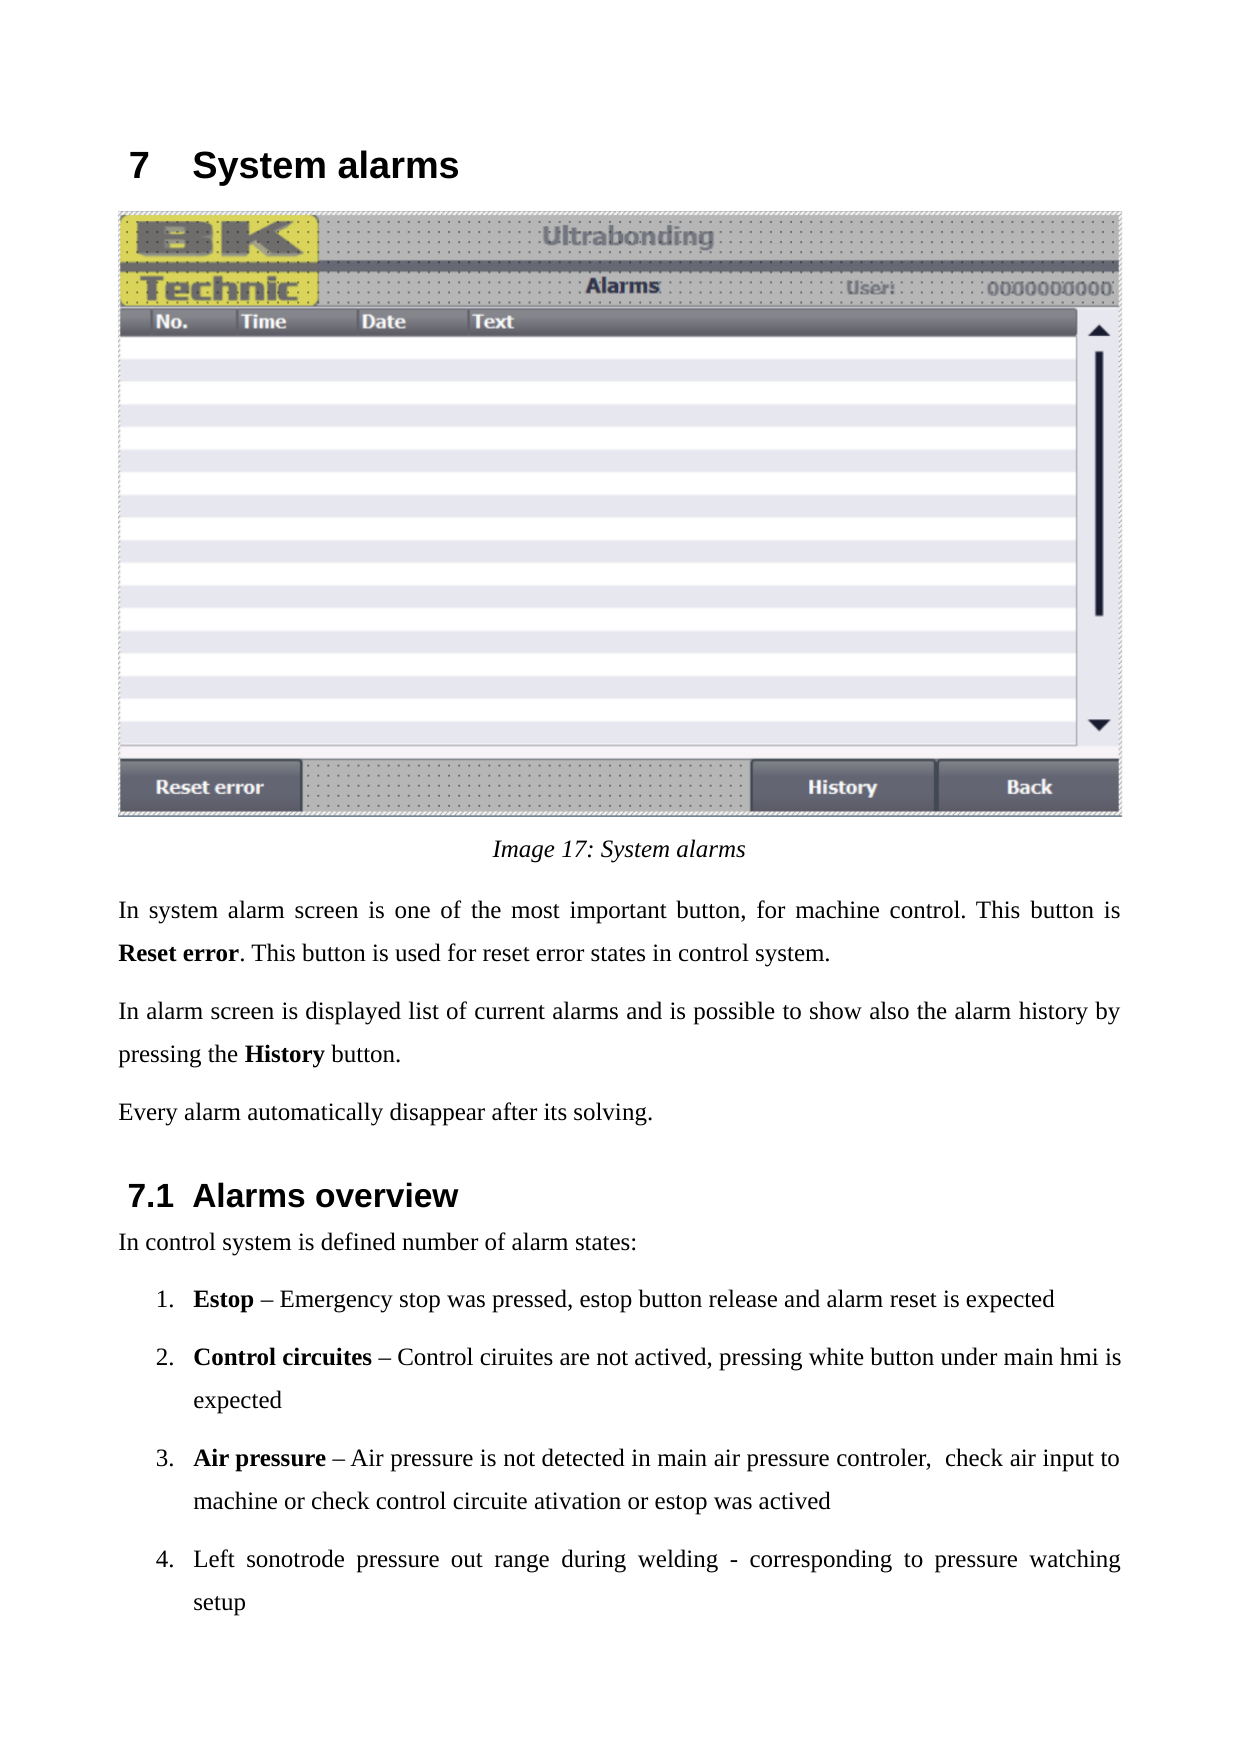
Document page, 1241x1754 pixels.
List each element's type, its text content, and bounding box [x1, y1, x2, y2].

text Image 17: System alarms [118, 817, 1122, 863]
text In alarm screen is displayed list of current alarms and is possible to show also the alarm history by pressing the History button. [118, 996, 1122, 1068]
subtitle Alarms overview [118, 1175, 1122, 1214]
text In control system is defined number of alarm states: [118, 1227, 1122, 1255]
list Left sonotrode pressure out range during welding - corresponding to pressure watching setup [156, 1544, 1122, 1616]
text Every alarm automatically disappear after its solving. [118, 1097, 1122, 1126]
list Estop – Emergency stop was pressed, estop button release and alarm reset is expected [156, 1284, 1122, 1313]
text [118, 199, 1122, 211]
subtitle System alarms [118, 143, 1122, 187]
text In system alarm screen is one of the most important button, for machine control. This button is Reset error. This button is used for reset error states in control system. [118, 863, 1122, 967]
list Air pressure – Air pressure is not detected in main air pressure controler, check air input to machine or check control circuite ativation or estop was actived [156, 1443, 1122, 1515]
picture [118, 211, 1123, 817]
list Control circuites – Control ciruites are not actived, pressing white button under main hmi is expected [156, 1342, 1122, 1414]
